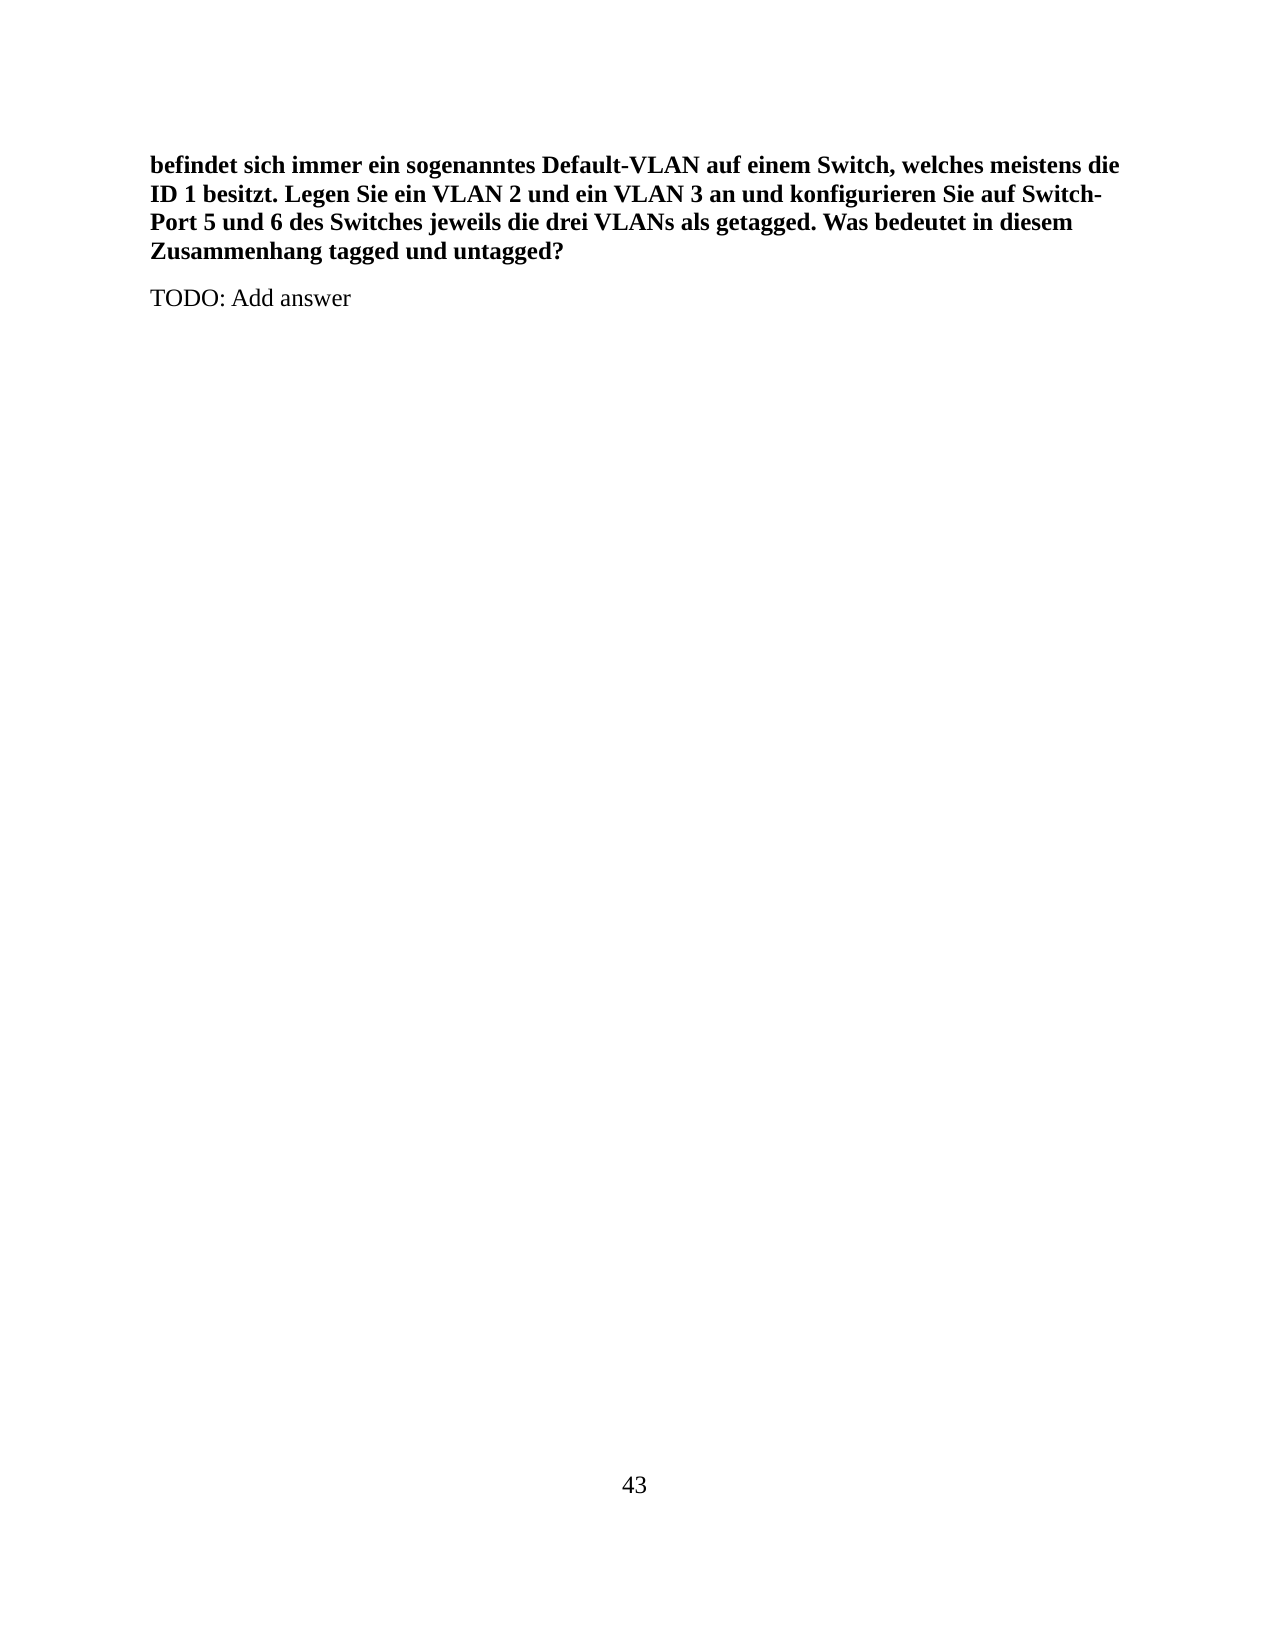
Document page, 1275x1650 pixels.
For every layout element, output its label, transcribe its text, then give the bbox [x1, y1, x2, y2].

text TODO: Add answer [150, 283, 1125, 312]
text befindet sich immer ein sogenanntes Default-VLAN auf einem Switch, welches meistens die ID 1 besitzt. Legen Sie ein VLAN 2 und ein VLAN 3 an und konfigurieren Sie auf Switch-Port 5 und 6 des Switches jeweils die drei VLANs als getagged. Was bedeutet in diesem Zusammenhang tagged und untagged? [150, 150, 1125, 265]
